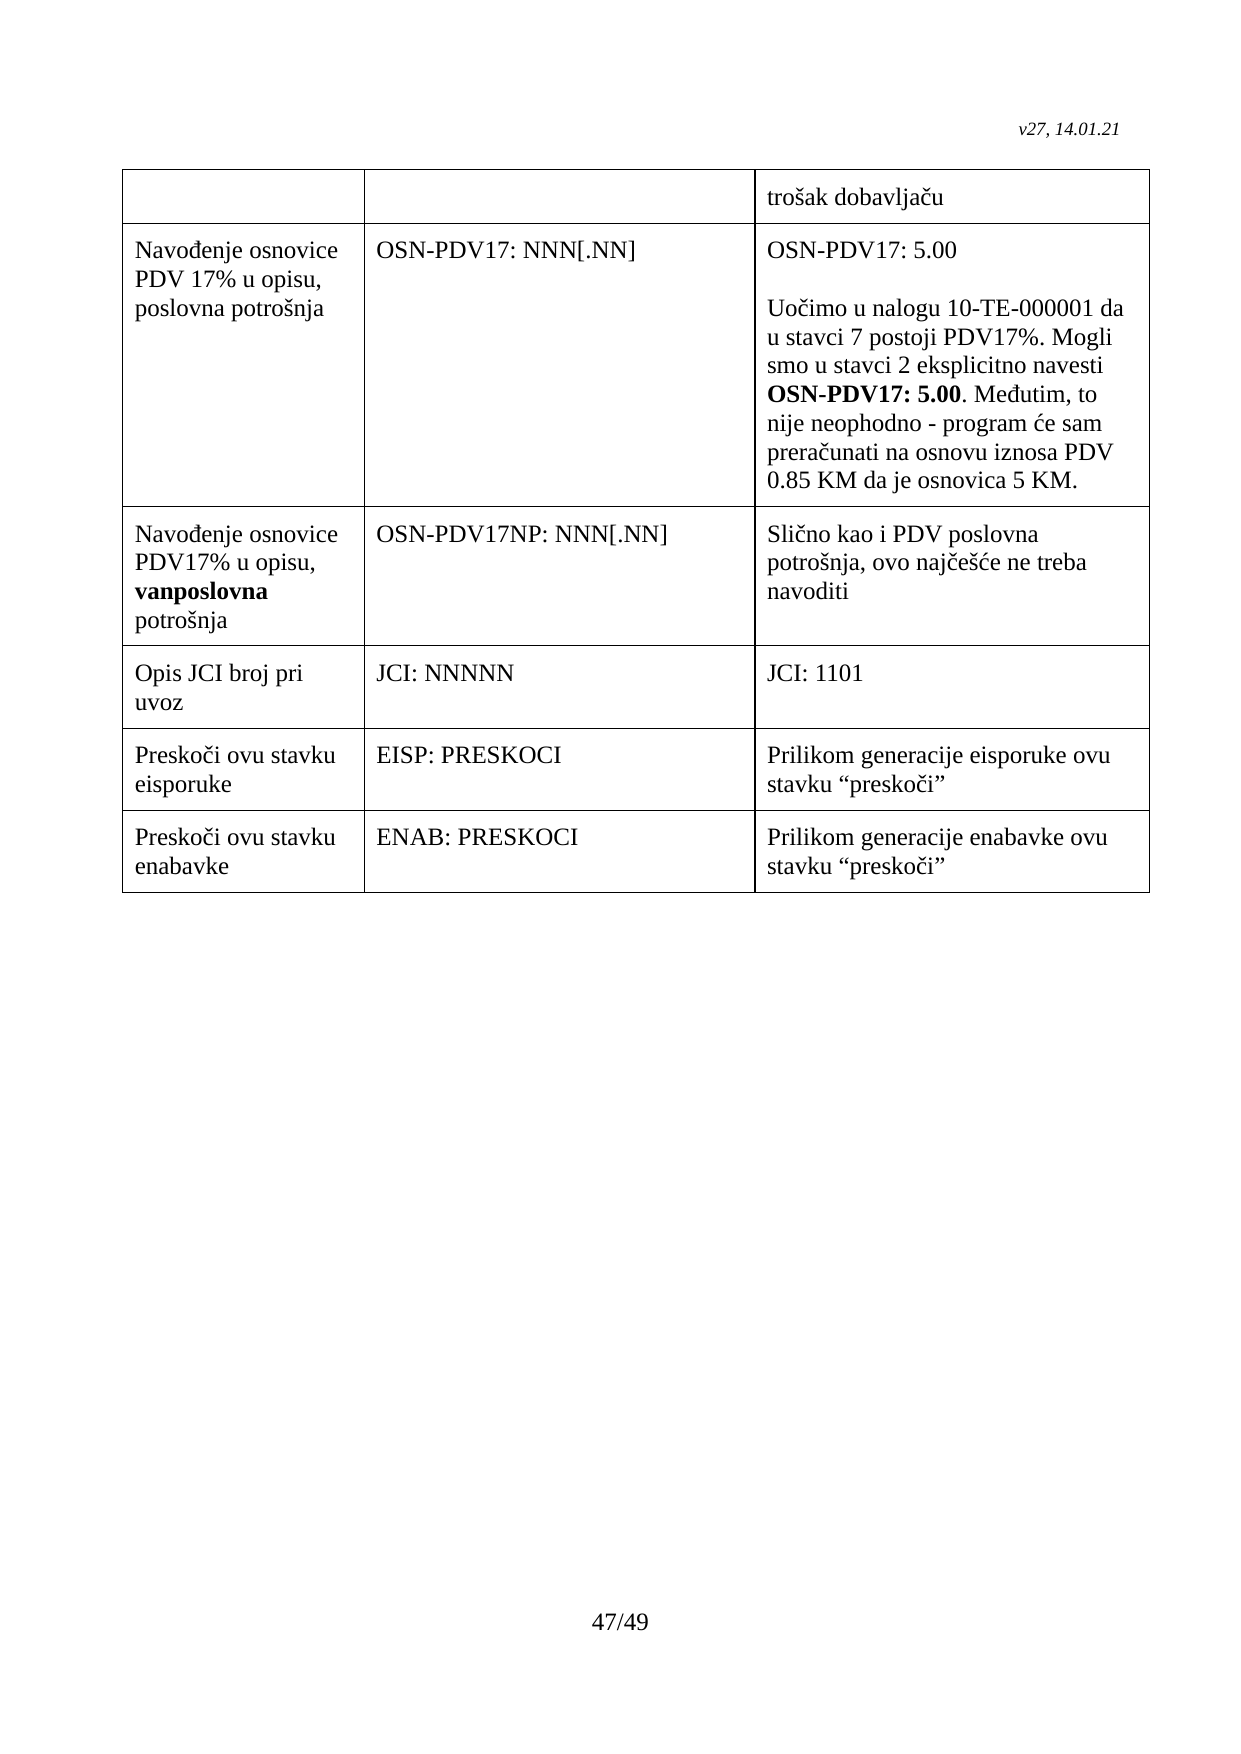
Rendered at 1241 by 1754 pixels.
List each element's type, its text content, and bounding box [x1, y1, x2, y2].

table_cell EISP: PRESKOCI [365, 729, 754, 809]
table_cell [123, 170, 364, 222]
table_cell [365, 170, 754, 222]
table_cell Prilikom generacije enabavke ovu stavku “preskoči” [756, 811, 1149, 892]
table_cell JCI: NNNNN [365, 646, 754, 727]
table_cell Opis JCI broj pri uvoz [123, 646, 364, 727]
table_cell Navođenje osnovice PDV17% u opisu, vanposlovna potrošnja [123, 507, 364, 645]
table_cell OSN-PDV17: 5.00 Uočimo u nalogu 10-TE-000001 da u stavci 7 postoji PDV17%. Mogli smo u stavci 2 eksplicitno navesti OSN-PDV17: 5.00. Međutim, to nije neophodno - program će sam preračunati na osnovu iznosa PDV 0.85 KM da je osnovica 5 KM. [756, 224, 1149, 506]
table_cell Navođenje osnovice PDV 17% u opisu, poslovna potrošnja [123, 224, 364, 506]
table_cell Preskoči ovu stavku enabavke [123, 811, 364, 892]
table_cell Preskoči ovu stavku eisporuke [123, 729, 364, 809]
table_cell ENAB: PRESKOCI [365, 811, 754, 892]
table_cell Slično kao i PDV poslovna potrošnja, ovo najčešće ne treba navoditi [756, 507, 1149, 645]
table_cell OSN-PDV17NP: NNN[.NN] [365, 507, 754, 645]
table_cell JCI: 1101 [756, 646, 1149, 727]
table_cell trošak dobavljaču [756, 170, 1149, 222]
table_cell OSN-PDV17: NNN[.NN] [365, 224, 754, 506]
table_cell Prilikom generacije eisporuke ovu stavku “preskoči” [756, 729, 1149, 809]
